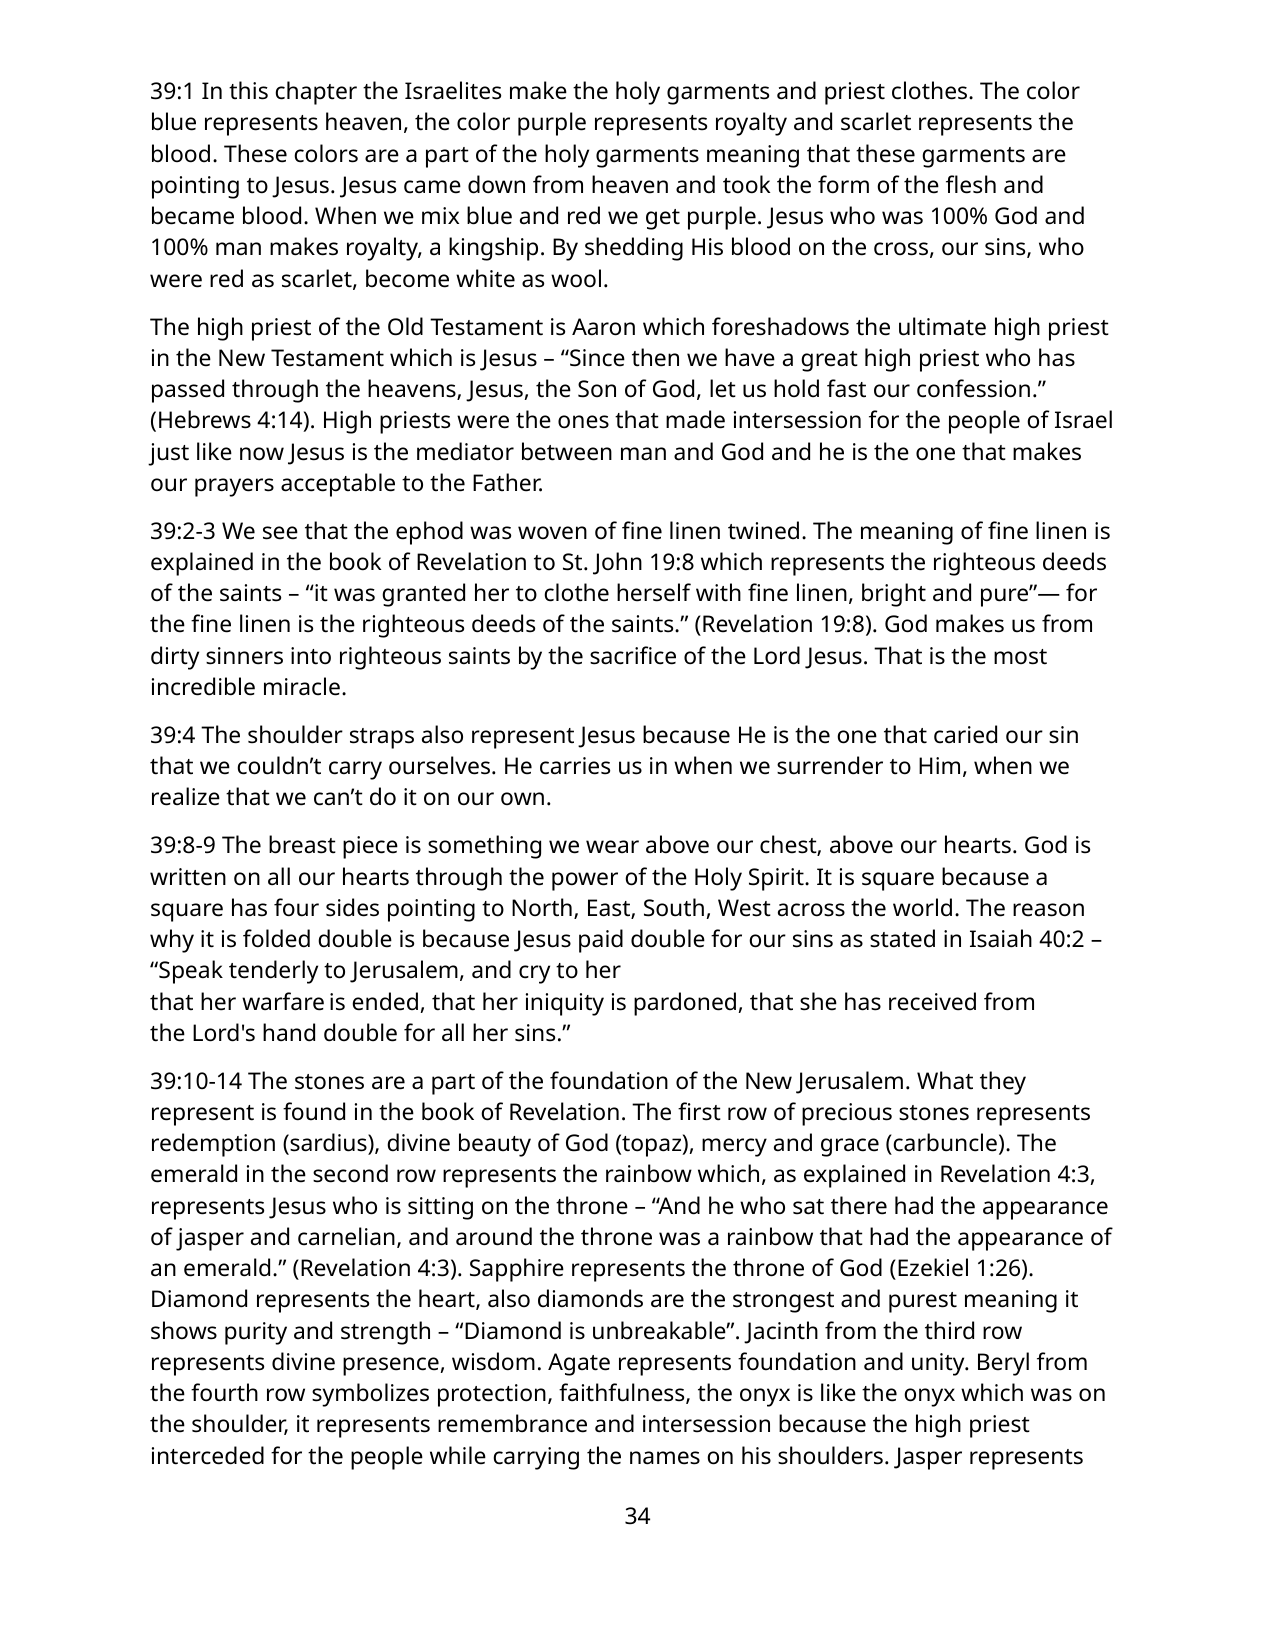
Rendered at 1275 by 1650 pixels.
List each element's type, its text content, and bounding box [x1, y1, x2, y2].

text 39:8-9 The breast piece is something we wear above our chest, above our hearts. God is written on all our hearts through the power of the Holy Spirit. It is square because a square has four sides pointing to North, East, South, West across the world. The reason why it is folded double is because Jesus paid double for our sins as stated in Isaiah 40:2 – “Speak tenderly to Jerusalem, and cry to her that her warfare is ended, that her iniquity is pardoned, that she has received from the Lord's hand double for all her sins.” [150, 829, 1125, 1048]
text 39:2-3 We see that the ephod was woven of fine linen twined. The meaning of fine linen is explained in the book of Revelation to St. John 19:8 which represents the righteous deeds of the saints – “it was granted her to clothe herself with fine linen, bright and pure”— for the fine linen is the righteous deeds of the saints.” (Revelation 19:8). God makes us from dirty sinners into righteous saints by the sacrifice of the Lord Jesus. That is the most incredible miracle. [150, 514, 1125, 702]
text 39:1 In this chapter the Israelites make the holy garments and priest clothes. The color blue represents heaven, the color purple represents royalty and scarlet represents the blood. These colors are a part of the holy garments meaning that these garments are pointing to Jesus. Jesus came down from heaven and took the form of the flesh and became blood. When we mix blue and red we get purple. Jesus who was 100% God and 100% man makes royalty, a kingship. By shedding His blood on the cross, our sins, who were red as scarlet, become white as wool. [150, 75, 1125, 294]
text 39:10-14 The stones are a part of the foundation of the New Jerusalem. What they represent is found in the book of Revelation. The first row of precious stones represents redemption (sardius), divine beauty of God (topaz), mercy and grace (carbuncle). The emerald in the second row represents the rainbow which, as explained in Revelation 4:3, represents Jesus who is sitting on the throne – “And he who sat there had the appearance of jasper and carnelian, and around the throne was a rainbow that had the appearance of an emerald.” (Revelation 4:3). Sapphire represents the throne of God (Ezekiel 1:26). Diamond represents the heart, also diamonds are the strongest and purest meaning it shows purity and strength – “Diamond is unbreakable”. Jacinth from the third row represents divine presence, wisdom. Agate represents foundation and unity. Beryl from the fourth row symbolizes protection, faithfulness, the onyx is like the onyx which was on the shoulder, it represents remembrance and intersession because the high priest interceded for the people while carrying the names on his shoulders. Jasper represents [150, 1064, 1125, 1471]
text 39:4 The shoulder straps also represent Jesus because He is the one that caried our sin that we couldn’t carry ourselves. He carries us in when we surrender to Him, when we realize that we can’t do it on our own. [150, 719, 1125, 812]
text The high priest of the Old Testament is Aaron which foreshadows the ultimate high priest in the New Testament which is Jesus – “Since then we have a great high priest who has passed through the heavens, Jesus, the Son of God, let us hold fast our confession.” (Hebrews 4:14). High priests were the ones that made intersession for the people of Israel just like now Jesus is the mediator between man and God and he is the one that makes our prayers acceptable to the Father. [150, 310, 1125, 498]
